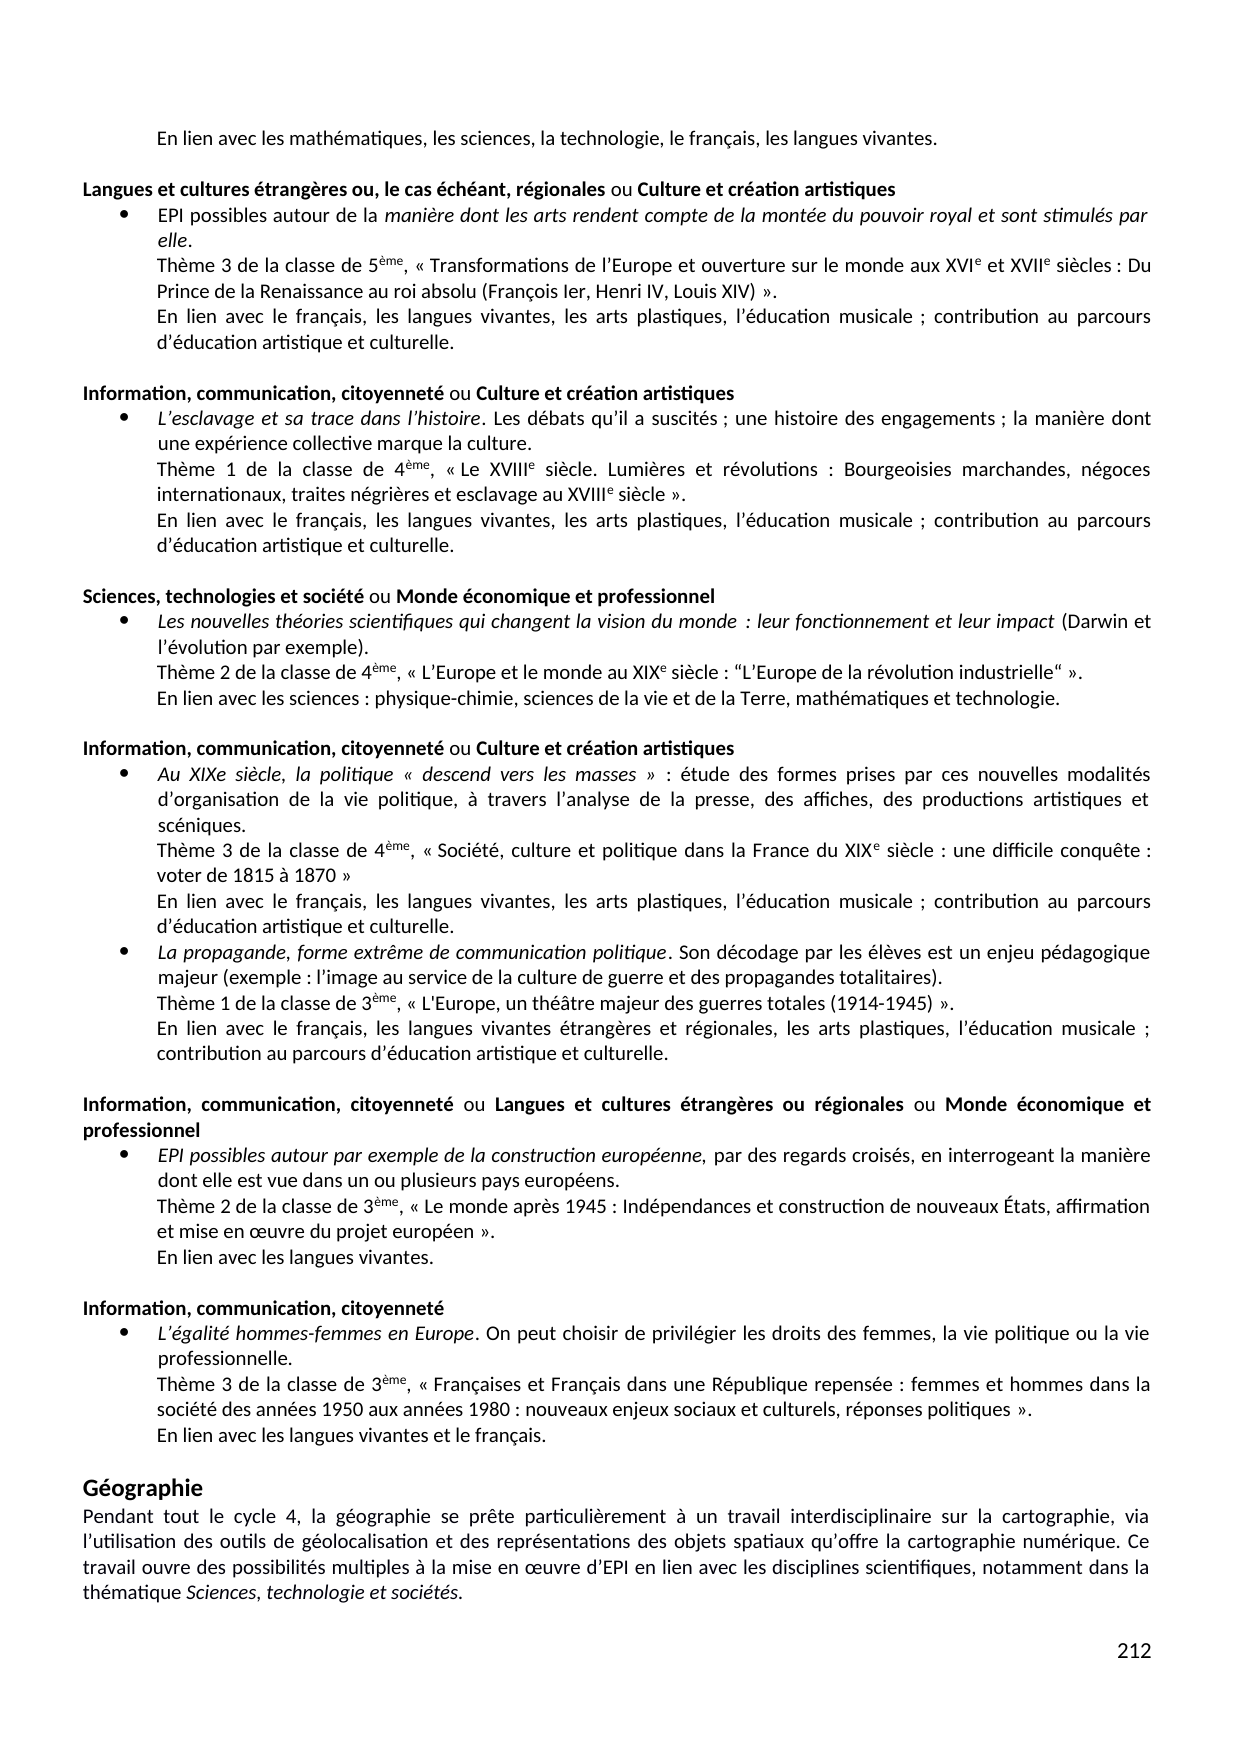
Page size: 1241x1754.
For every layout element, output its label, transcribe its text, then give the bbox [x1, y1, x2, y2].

text Thème 2 de la classe de 3ème, « Le monde après 1945 : Indépendances et construction de nouveaux États, affirmation et mise en œuvre du projet européen ». [157, 1193, 1152, 1244]
text Géographie [83, 1473, 1152, 1503]
text En lien avec les langues vivantes et le français. [157, 1422, 1152, 1447]
text Thème 2 de la classe de 4ème, « L’Europe et le monde au XIXe siècle : “L’Europe de la révolution industrielle“ ». [157, 659, 1152, 685]
text Thème 1 de la classe de 4ème, « Le XVIIIe siècle. Lumières et révolutions : Bourgeoisies marchandes, négoces internationaux, traites négrières et esclavage au XVIIIe siècle ». [157, 456, 1152, 507]
text En lien avec les mathématiques, les sciences, la technologie, le français, les langues vivantes. [157, 126, 1152, 151]
text Langues et cultures étrangères ou, le cas échéant, régionales ou Culture et création artistiques [83, 176, 1152, 202]
list EPI possibles autour de la manière dont les arts rendent compte de la montée du pouvoir royal et sont stimulés par elle. [120, 202, 1152, 253]
text En lien avec le français, les langues vivantes, les arts plastiques, l’éducation musicale ; contribution au parcours d’éducation artistique et culturelle. [157, 507, 1152, 558]
text Information, communication, citoyenneté ou Culture et création artistiques [83, 736, 1152, 761]
text Sciences, technologies et société ou Monde économique et professionnel [83, 583, 1152, 608]
text Thème 3 de la classe de 3ème, « Françaises et Français dans une République repensée : femmes et hommes dans la société des années 1950 aux années 1980 : nouveaux enjeux sociaux et culturels, réponses politiques ». [157, 1371, 1152, 1422]
list EPI possibles autour par exemple de la construction européenne, par des regards croisés, en interrogeant la manière dont elle est vue dans un ou plusieurs pays européens. [120, 1142, 1152, 1193]
list L’esclavage et sa trace dans l’histoire. Les débats qu’il a suscités ; une histoire des engagements ; la manière dont une expérience collective marque la culture. [120, 405, 1152, 456]
text Information, communication, citoyenneté [83, 1295, 1152, 1320]
text Information, communication, citoyenneté ou Langues et cultures étrangères ou régionales ou Monde économique et professionnel [83, 1091, 1152, 1142]
list La propagande, forme extrême de communication politique. Son décodage par les élèves est un enjeu pédagogique majeur (exemple : l’image au service de la culture de guerre et des propagandes totalitaires). [120, 939, 1152, 990]
text En lien avec les langues vivantes. [157, 1244, 1152, 1269]
text Thème 3 de la classe de 4ème, « Société, culture et politique dans la France du XIXe siècle : une difficile conquête : voter de 1815 à 1870 » [157, 837, 1152, 888]
text En lien avec le français, les langues vivantes étrangères et régionales, les arts plastiques, l’éducation musicale ; contribution au parcours d’éducation artistique et culturelle. [157, 1015, 1152, 1066]
list Au XIXe siècle, la politique « descend vers les masses » : étude des formes prises par ces nouvelles modalités d’organisation de la vie politique, à travers l’analyse de la presse, des affiches, des productions artistiques et scéniques. [120, 761, 1152, 837]
text En lien avec les sciences : physique-chimie, sciences de la vie et de la Terre, mathématiques et technologie. [157, 685, 1152, 710]
list L’égalité hommes-femmes en Europe. On peut choisir de privilégier les droits des femmes, la vie politique ou la vie professionnelle. [120, 1320, 1152, 1371]
text Information, communication, citoyenneté ou Culture et création artistiques [83, 380, 1152, 405]
text Thème 1 de la classe de 3ème, « L'Europe, un théâtre majeur des guerres totales (1914-1945) ». [157, 990, 1152, 1015]
text Thème 3 de la classe de 5ème, « Transformations de l’Europe et ouverture sur le monde aux XVIe et XVIIe siècles : Du Prince de la Renaissance au roi absolu (François Ier, Henri IV, Louis XIV) ». [157, 253, 1152, 303]
text Pendant tout le cycle 4, la géographie se prête particulièrement à un travail interdisciplinaire sur la cartographie, via l’utilisation des outils de géolocalisation et des représentations des objets spatiaux qu’offre la cartographie numérique. Ce travail ouvre des possibilités multiples à la mise en œuvre d’EPI en lien avec les disciplines scientifiques, notamment dans la thématique Sciences, technologie et sociétés. [83, 1503, 1152, 1605]
text En lien avec le français, les langues vivantes, les arts plastiques, l’éducation musicale ; contribution au parcours d’éducation artistique et culturelle. [157, 303, 1152, 354]
list Les nouvelles théories scientifiques qui changent la vision du monde : leur fonctionnement et leur impact (Darwin et l’évolution par exemple). [120, 608, 1152, 659]
text En lien avec le français, les langues vivantes, les arts plastiques, l’éducation musicale ; contribution au parcours d’éducation artistique et culturelle. [157, 888, 1152, 939]
